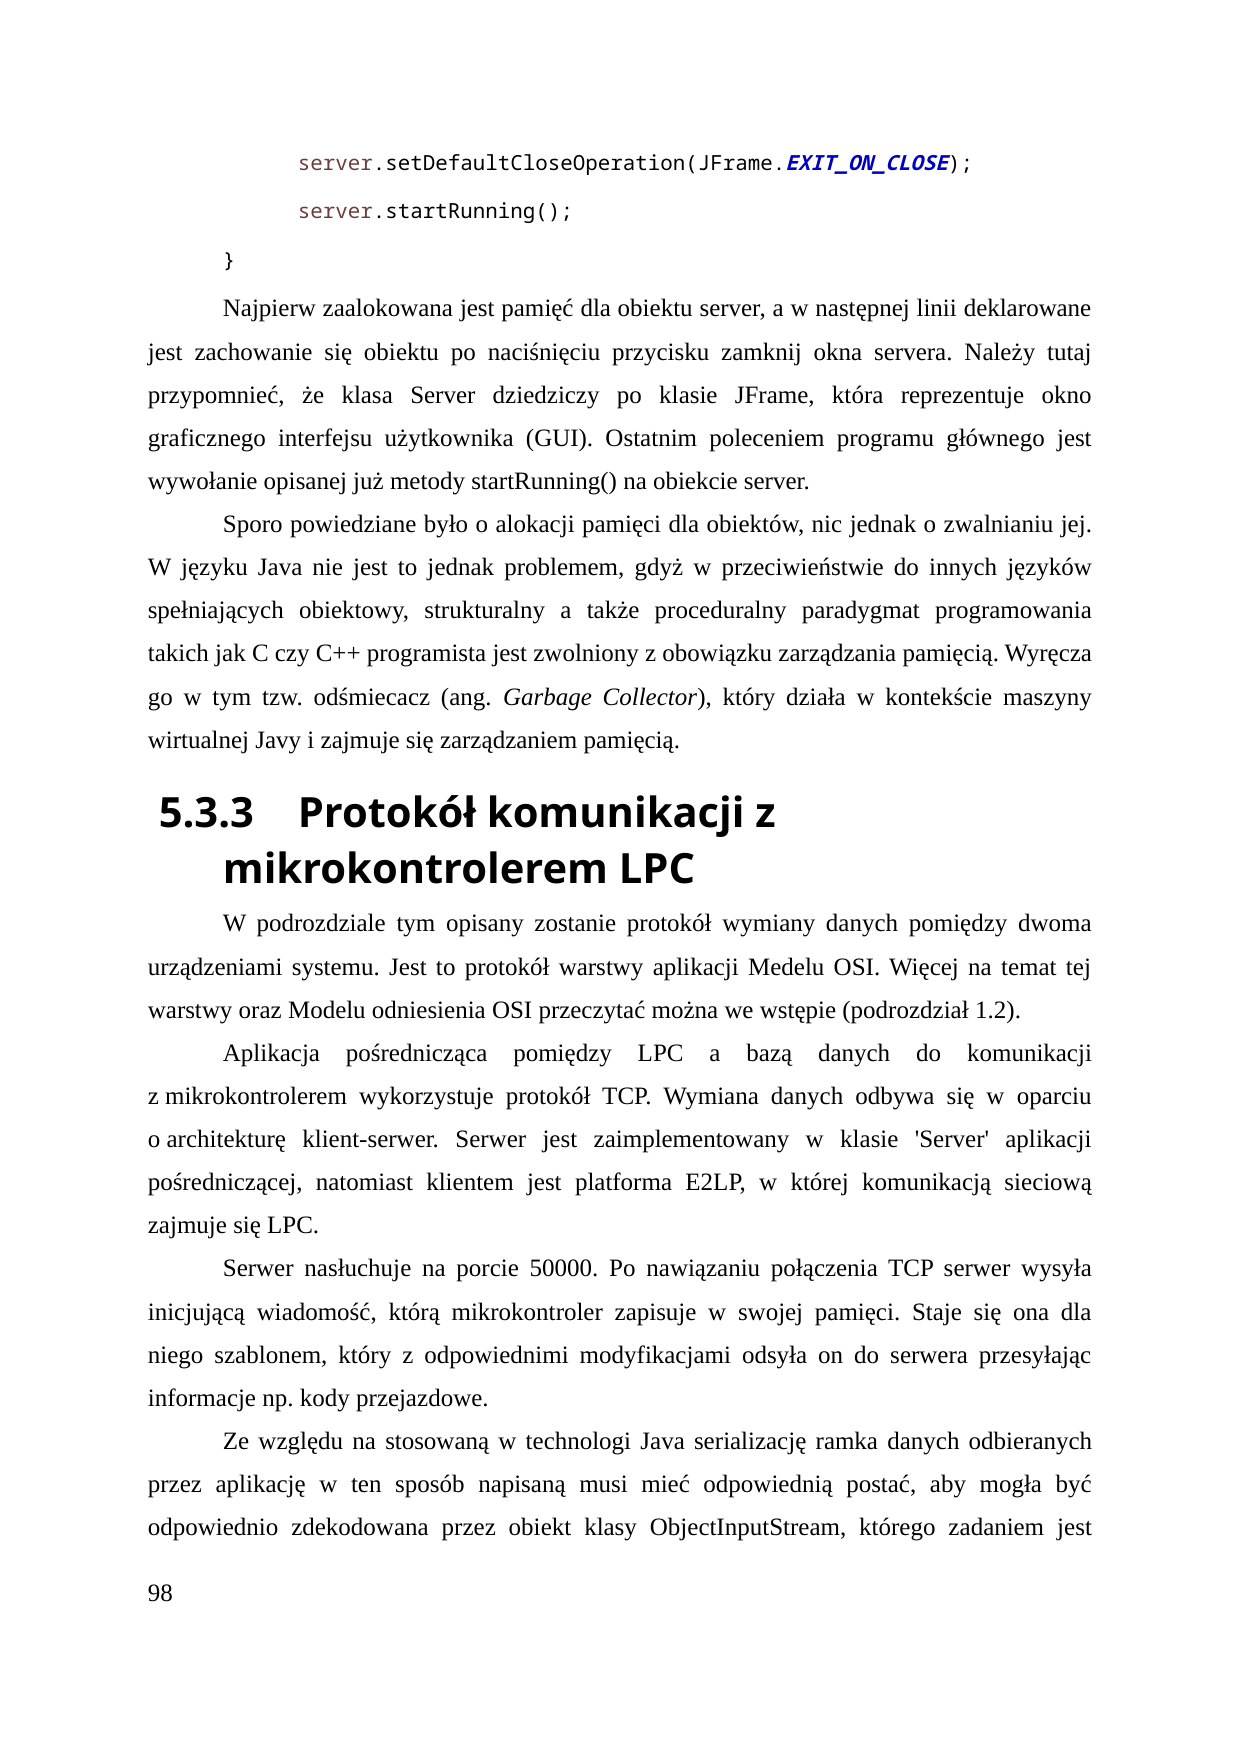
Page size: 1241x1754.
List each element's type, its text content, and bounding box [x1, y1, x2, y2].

text Sporo powiedziane było o alokacji pamięci dla obiektów, nic jednak o zwalnianiu jej. W języku Java nie jest to jednak problemem, gdyż w przeciwieństwie do innych języków spełniających obiektowy, strukturalny a także proceduralny paradygmat programowania takich jak C czy C++ programista jest zwolniony z obowiązku zarządzania pamięcią. Wyręcza go w tym tzw. odśmiecacz (ang. Garbage Collector), który działa w kontekście maszyny wirtualnej Javy i zajmuje się zarządzaniem pamięcią. [148, 509, 1093, 753]
text Aplikacja pośrednicząca pomiędzy LPC a bazą danych do komunikacji z mikrokontrolerem wykorzystuje protokół TCP. Wymiana danych odbywa się w oparciu o architekturę klient-serwer. Serwer jest zaimplementowany w klasie 'Server' aplikacji pośredniczącej, natomiast klientem jest platforma E2LP, w której komunikacją sieciową zajmuje się LPC. [148, 1038, 1093, 1239]
text Ze względu na stosowaną w technologi Java serializację ramka danych odbieranych przez aplikację w ten sposób napisaną musi mieć odpowiednią postać, aby mogła być odpowiednio zdekodowana przez obiekt klasy ObjectInputStream, którego zadaniem jest [148, 1426, 1093, 1541]
text Najpierw zaalokowana jest pamięć dla obiektu server, a w następnej linii deklarowane jest zachowanie się obiektu po naciśnięciu przycisku zamknij okna servera. Należy tutaj przypomnieć, że klasa Server dziedziczy po klasie JFrame, która reprezentuje okno graficznego interfejsu użytkownika (GUI). Ostatnim poleceniem programu głównego jest wywołanie opisanej już metody startRunning() na obiekcie server. [148, 293, 1093, 495]
text W podrozdziale tym opisany zostanie protokół wymiany danych pomiędzy dwoma urządzeniami systemu. Jest to protokół warstwy aplikacji Medelu OSI. Więcej na temat tej warstwy oraz Modelu odniesienia OSI przeczytać można we wstępie (podrozdział 1.2). [148, 908, 1093, 1023]
text server.startRunning(); [148, 196, 1093, 225]
text server.setDefaultCloseOperation(JFrame.EXIT_ON_CLOSE); [148, 148, 1093, 176]
text } [148, 245, 1093, 273]
text Serwer nasłuchuje na porcie 50000. Po nawiązaniu połączenia TCP serwer wysyła inicjującą wiadomość, którą mikrokontroler zapisuje w swojej pamięci. Staje się ona dla niego szablonem, który z odpowiednimi modyfikacjami odsyła on do serwera przesyłając informacje np. kody przejazdowe. [148, 1253, 1093, 1412]
subtitle Protokół komunikacji z mikrokontrolerem LPC [148, 782, 1093, 896]
